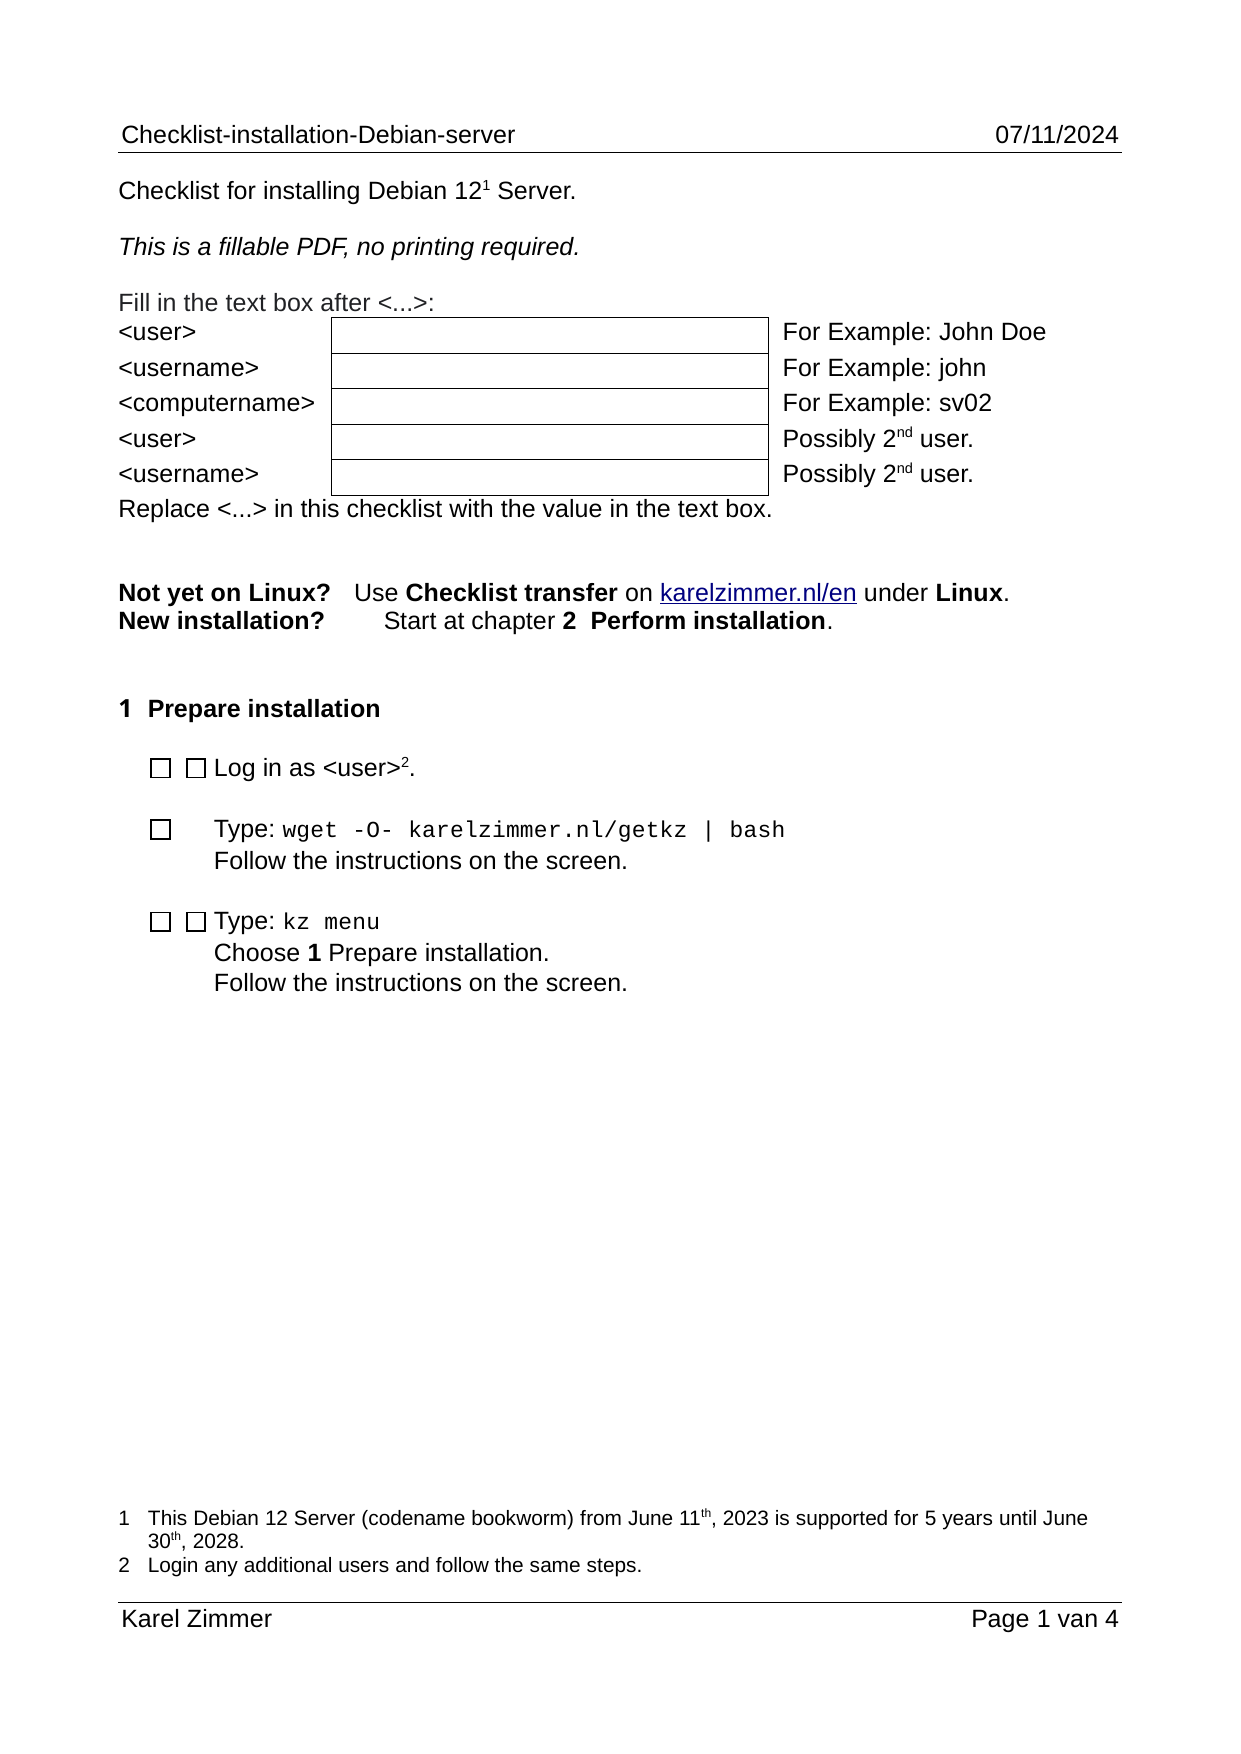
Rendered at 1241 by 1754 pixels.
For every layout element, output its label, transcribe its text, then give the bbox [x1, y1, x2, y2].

table_cell [142, 783, 177, 813]
table_cell [177, 906, 213, 938]
table_cell [213, 876, 1122, 906]
text Replace <...> in this checklist with the value in the text box. [118, 495, 1122, 523]
text Possibly 2nd user. [769, 459, 1122, 495]
table_cell [118, 906, 142, 938]
table_cell [142, 906, 177, 938]
table_cell [177, 845, 213, 876]
text Fill in the text box after <...>: [118, 289, 1122, 317]
text Not yet on Linux? Use Checklist transfer on karelzimmer.nl/en under Linux. [118, 579, 1122, 607]
table_cell Follow the instructions on the screen. [213, 845, 1122, 876]
text <USERName> [118, 459, 331, 495]
table_header [142, 753, 177, 783]
text Checklist for installing Debian 12 Server. [118, 177, 1122, 205]
table_cell [213, 783, 1122, 813]
text New installation? Start at chapter 2 Perform installation. [118, 607, 1122, 635]
table_cell [118, 876, 142, 906]
table_cell Choose 1 Prepare installation. [213, 938, 1122, 968]
text For Example: sv02 [769, 388, 1122, 424]
table_cell Type: kz menu [213, 906, 1122, 938]
text For Example: John Doe [769, 317, 1122, 353]
text <user> [118, 317, 331, 353]
table_header Log in as <user>. [213, 753, 1122, 783]
table_cell [118, 968, 142, 998]
table_cell Type: wget -O- karelzimmer.nl/getkz | bash [213, 814, 1122, 845]
text <computername> [118, 388, 331, 424]
table_cell [142, 968, 177, 998]
text This is a fillable PDF, no printing required. [118, 233, 1122, 261]
text <USERname> [118, 353, 331, 388]
table_cell [177, 814, 213, 845]
table_cell [118, 938, 142, 968]
table_cell [142, 814, 177, 845]
table_cell [177, 968, 213, 998]
table_cell Follow the instructions on the screen. [213, 968, 1122, 998]
text For Example: john [769, 353, 1122, 388]
table_cell [118, 783, 142, 813]
table_cell [142, 876, 177, 906]
list Prepare installation [118, 691, 1122, 725]
table_cell [177, 783, 213, 813]
table_header [177, 753, 213, 783]
table_cell [177, 938, 213, 968]
text Possibly 2nd user. [769, 424, 1122, 459]
table_cell [118, 845, 142, 876]
table_cell [177, 876, 213, 906]
table_header [118, 753, 142, 783]
text <USER> [118, 424, 331, 459]
table_cell [142, 938, 177, 968]
text This Debian 12 Server (codename bookworm) from June 11th, 2023 is supported for 5 years until June 30th, 2028. [118, 1506, 1122, 1553]
table_cell [118, 814, 142, 845]
table_cell [142, 845, 177, 876]
